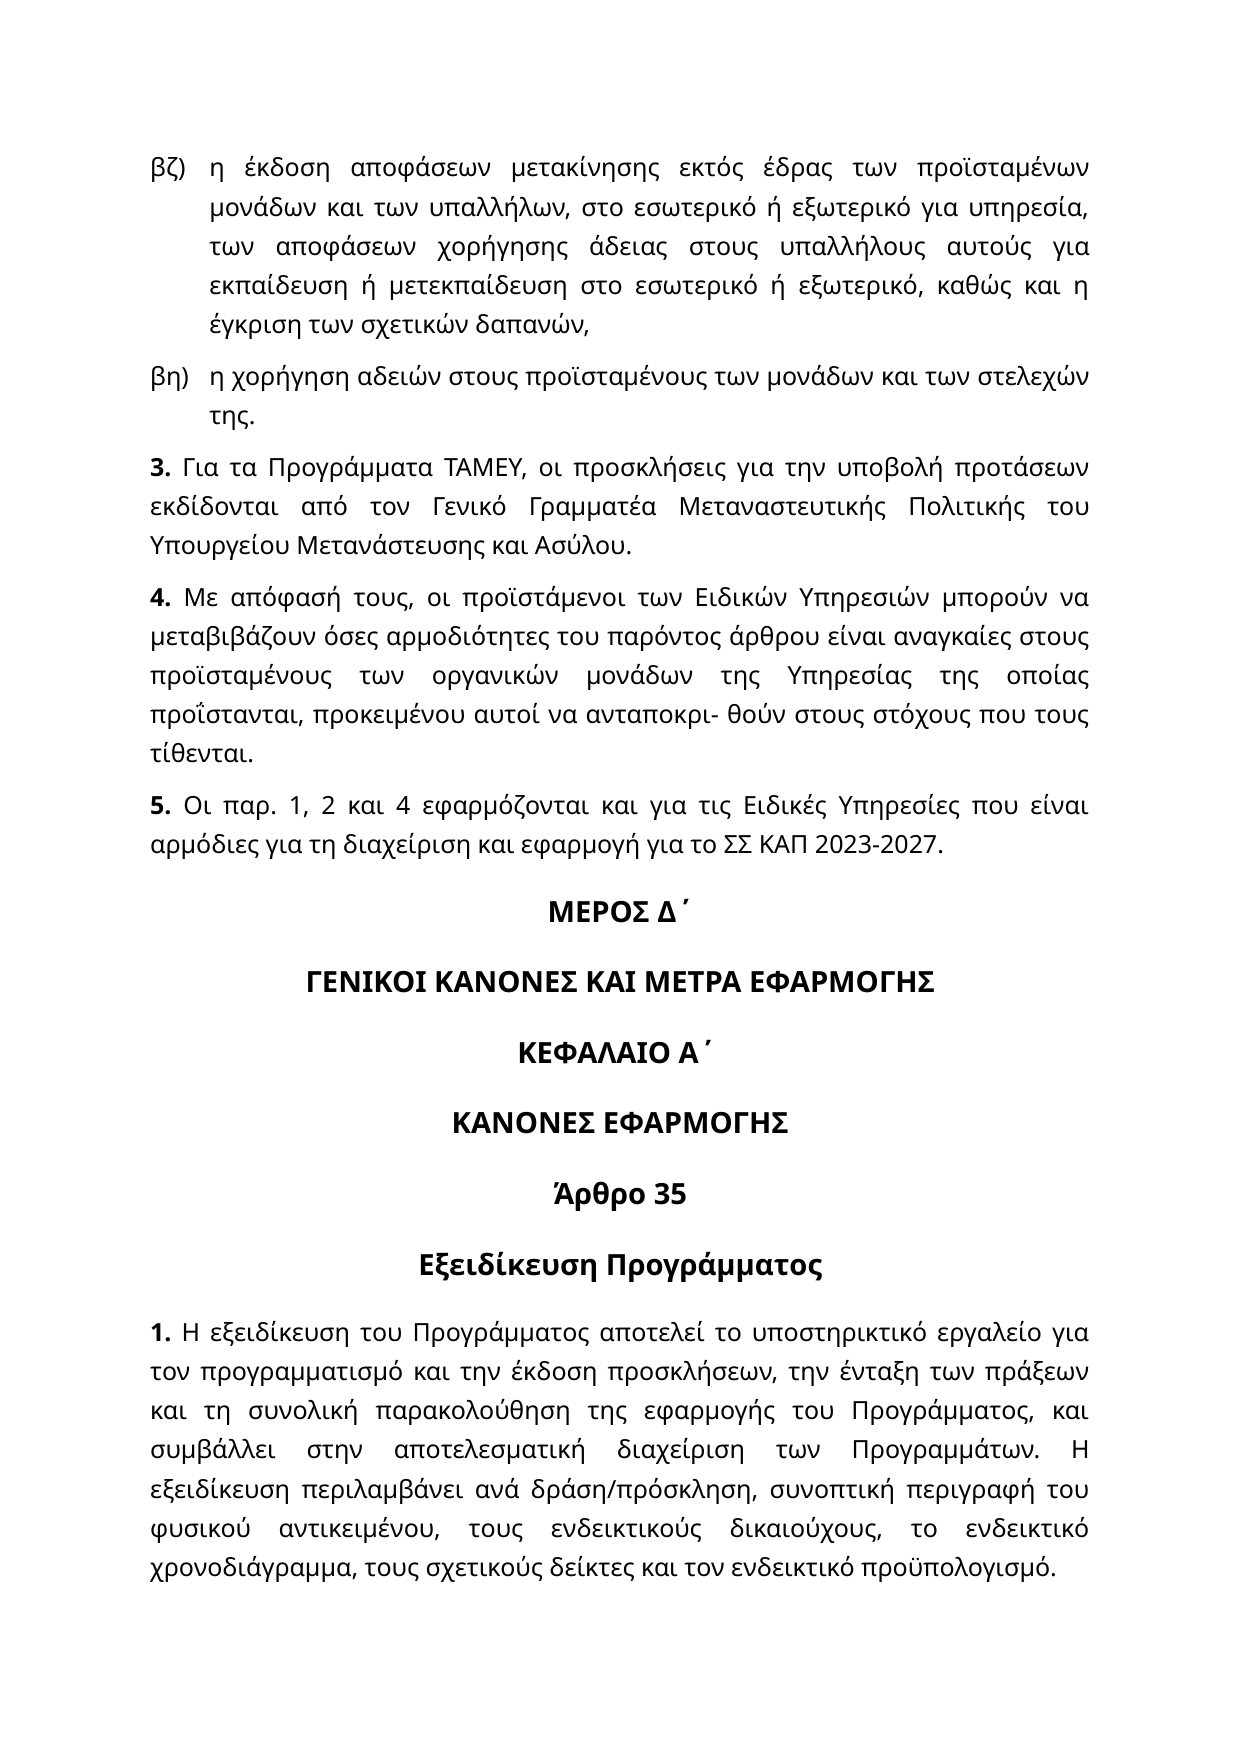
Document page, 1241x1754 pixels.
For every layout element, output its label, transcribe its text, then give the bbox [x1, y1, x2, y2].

subtitle ΜΕΡΟΣ Δ΄ [150, 891, 1090, 931]
text 5. Οι παρ. 1, 2 και 4 εφαρμόζονται και για τις Ειδικές Υπηρεσίες που είναι αρμόδιες για τη διαχείριση και εφαρμογή για το ΣΣ ΚΑΠ 2023-2027. [150, 787, 1090, 861]
subtitle Εξειδίκευση Προγράμματος [150, 1244, 1090, 1284]
list βη) η χορήγηση αδειών στους προϊσταμένους των μονάδων και των στελεχών της. [150, 358, 1090, 432]
text 4. Με απόφασή τους, οι προϊστάμενοι των Ειδικών Υπηρεσιών μπορούν να μεταβιβάζουν όσες αρμοδιότητες του παρόντος άρθρου είναι αναγκαίες στους προϊσταμένους των οργανικών μονάδων της Υπηρεσίας της οποίας προΐστανται, προκειμένου αυτοί να ανταποκρι- θούν στους στόχους που τους τίθενται. [150, 579, 1090, 770]
text 1. Η εξειδίκευση του Προγράμματος αποτελεί το υποστηρικτικό εργαλείο για τον προγραμματισμό και την έκδοση προσκλήσεων, την ένταξη των πράξεων και τη συνολική παρακολούθηση της εφαρμογής του Προγράμματος, και συμβάλλει στην αποτελεσματική διαχείριση των Προγραμμάτων. Η εξειδίκευση περιλαμβάνει ανά δράση/πρόσκληση, συνοπτική περιγραφή του φυσικού αντικειμένου, τους ενδεικτικούς δικαιούχους, το ενδεικτικό χρονοδιάγραμμα, τους σχετικούς δείκτες και τον ενδεικτικό προϋπολογισμό. [150, 1314, 1090, 1584]
subtitle ΚΑΝΟΝΕΣ ΕΦΑΡΜΟΓΗΣ [150, 1103, 1090, 1142]
subtitle ΓΕΝΙΚΟΙ ΚΑΝΟΝΕΣ ΚΑΙ ΜΕΤΡΑ ΕΦΑΡΜΟΓΗΣ [150, 961, 1090, 1001]
subtitle Άρθρο 35 [150, 1173, 1090, 1213]
text 3. Για τα Προγράμματα ΤΑΜΕΥ, οι προσκλήσεις για την υποβολή προτάσεων εκδίδονται από τον Γενικό Γραμματέα Μεταναστευτικής Πολιτικής του Υπουργείου Μετανάστευσης και Ασύλου. [150, 449, 1090, 562]
subtitle ΚΕΦΑΛΑΙΟ Α΄ [150, 1032, 1090, 1072]
list βζ) η έκδοση αποφάσεων μετακίνησης εκτός έδρας των προϊσταμένων μονάδων και των υπαλλήλων, στο εσωτερικό ή εξωτερικό για υπηρεσία, των αποφάσεων χορήγησης άδειας στους υπαλλήλους αυτούς για εκπαίδευση ή μετεκπαίδευση στο εσωτερικό ή εξωτερικό, καθώς και η έγκριση των σχετικών δαπανών, [150, 150, 1090, 341]
